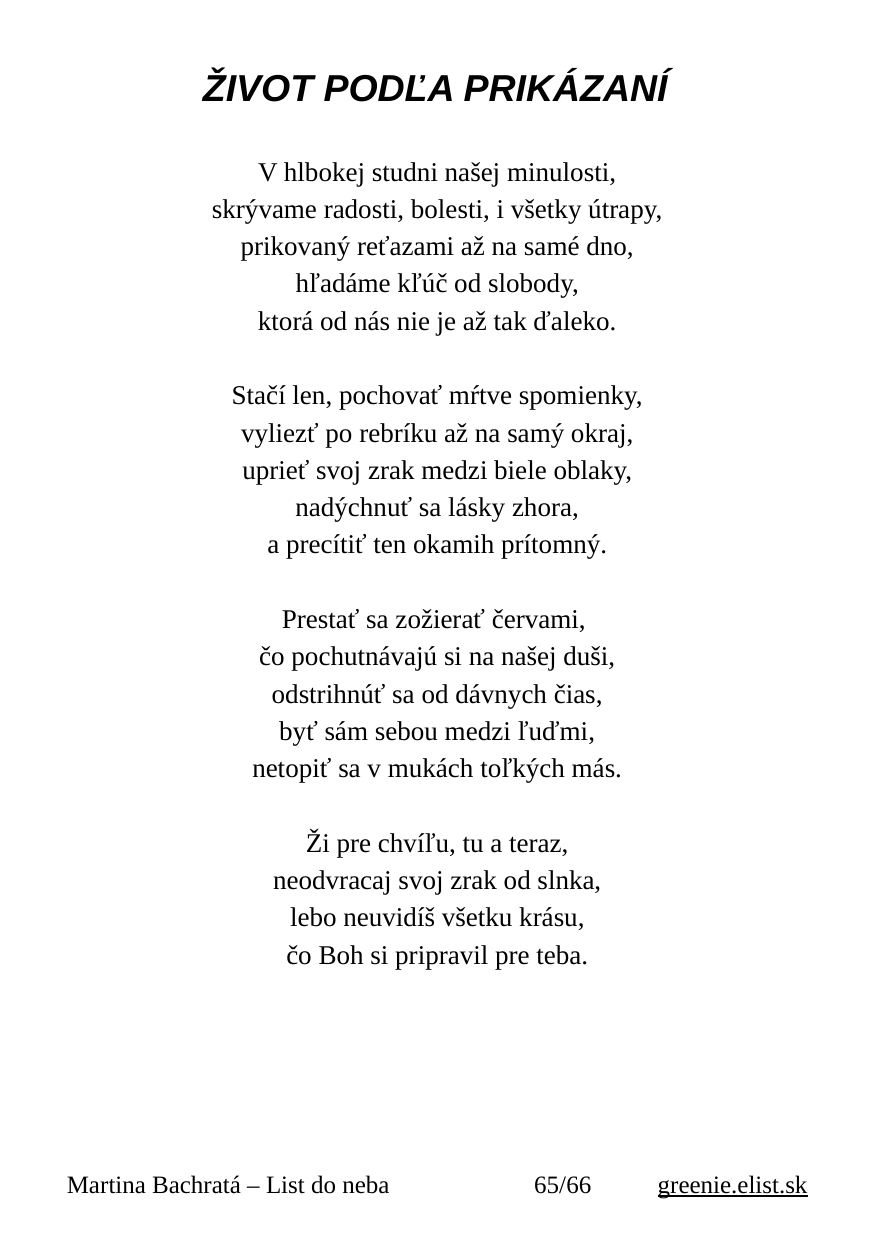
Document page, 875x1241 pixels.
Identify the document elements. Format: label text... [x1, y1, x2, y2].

text byť sám sebou medzi ľuďmi, [41, 715, 833, 746]
text hľadáme kľúč od slobody, [41, 267, 833, 299]
subtitle ŽIVOT PODĽA PRIKÁZANÍ [41, 66, 833, 109]
text Stačí len, pochovať mŕtve spomienky, [41, 379, 833, 411]
text lebo neuvidíš všetku krásu, [41, 901, 833, 933]
text čo Boh si pripravil pre teba. [41, 939, 833, 970]
text vyliezť po rebríku až na samý okraj, [41, 417, 833, 448]
text prikovaný reťazami až na samé dno, [41, 230, 833, 261]
text Ži pre chvíľu, tu a teraz, [41, 827, 833, 858]
text ktorá od nás nie je až tak ďaleko. [41, 305, 833, 336]
text netopiť sa v mukách toľkých más. [41, 752, 833, 783]
text a precítiť ten okamih prítomný. [41, 528, 833, 560]
text nadýchnuť sa lásky zhora, [41, 491, 833, 522]
text odstrihnúť sa od dávnych čias, [41, 678, 833, 709]
text Prestať sa zožierať červami, [41, 603, 833, 634]
text V hlbokej studni našej minulosti, [41, 156, 833, 187]
text uprieť svoj zrak medzi biele oblaky, [41, 454, 833, 485]
text skrývame radosti, bolesti, i všetky útrapy, [41, 193, 833, 224]
text neodvracaj svoj zrak od slnka, [41, 864, 833, 895]
text čo pochutnávajú si na našej duši, [41, 640, 833, 672]
